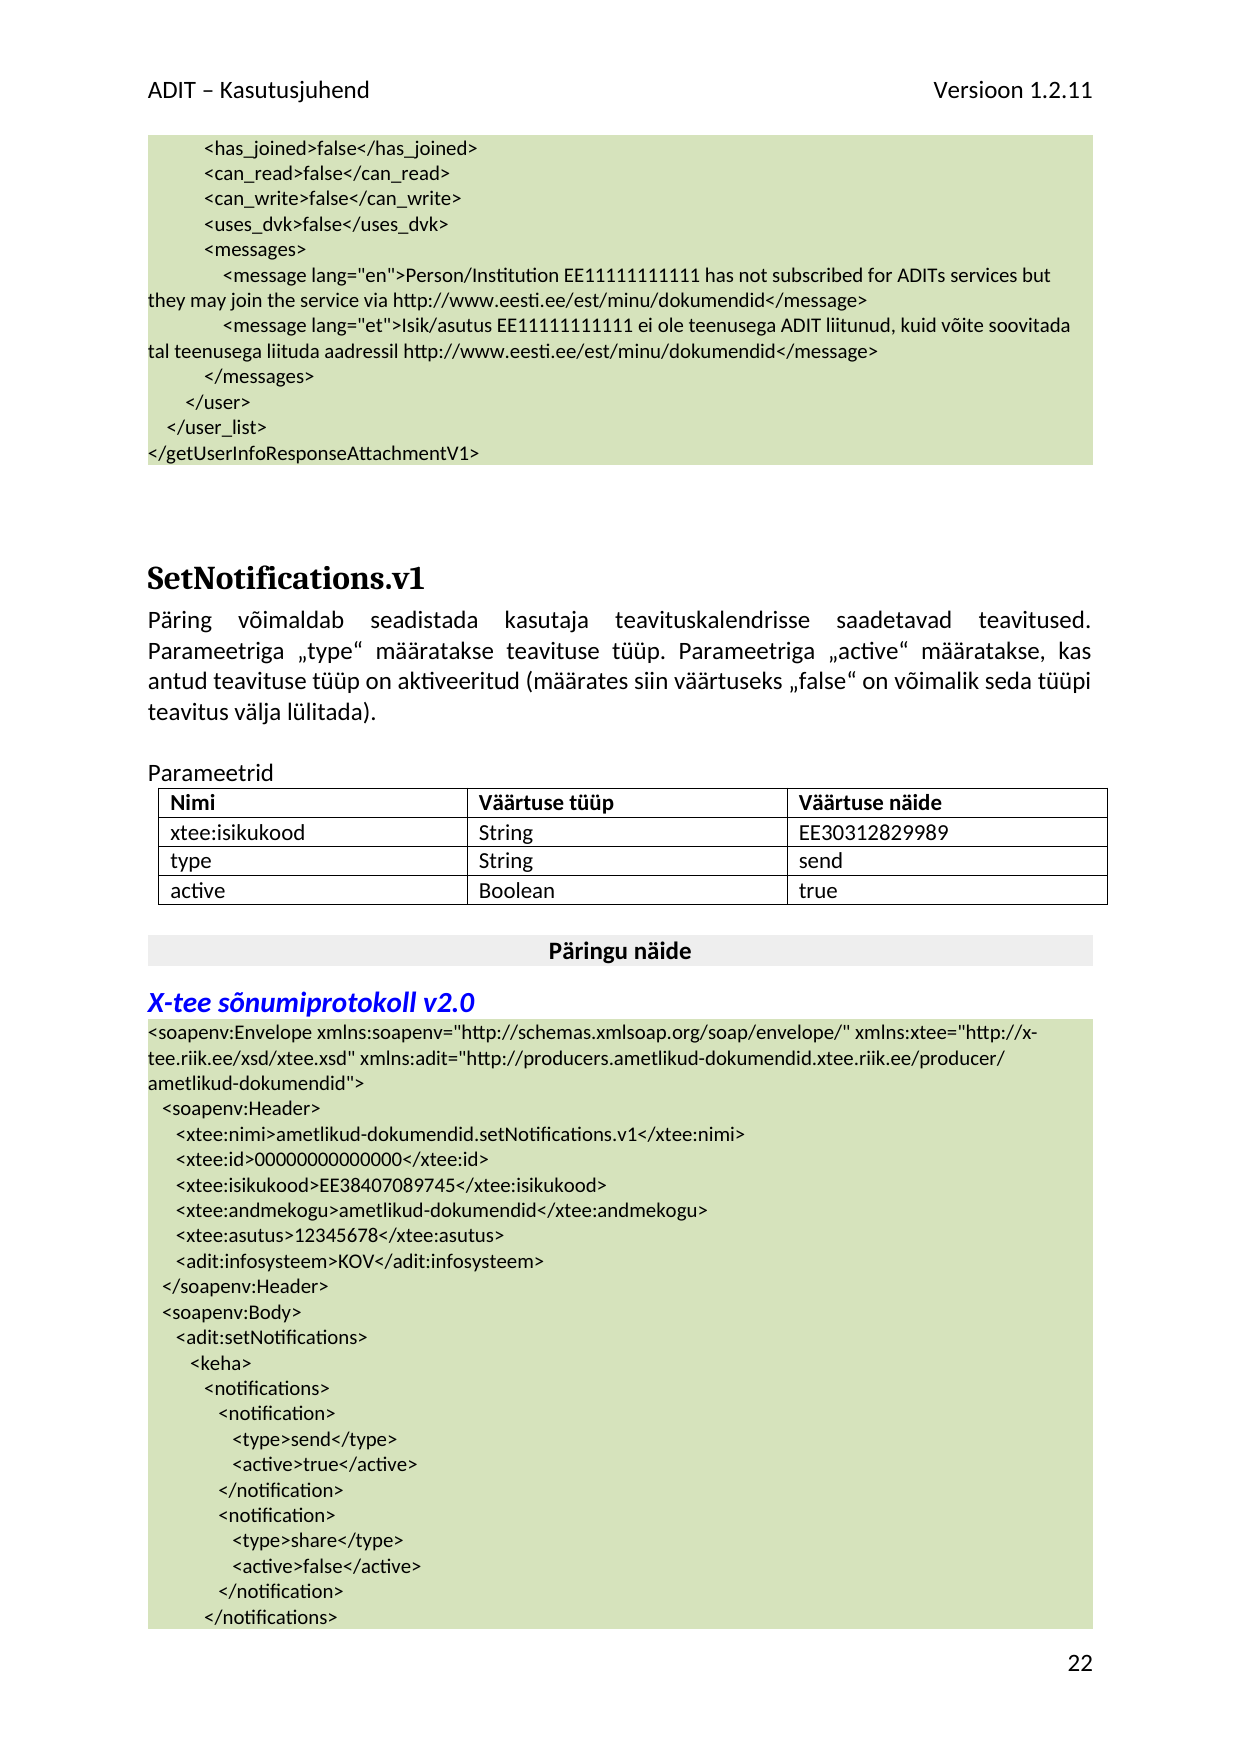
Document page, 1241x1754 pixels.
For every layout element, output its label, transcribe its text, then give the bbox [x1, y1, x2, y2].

text <xtee:nimi>ametlikud-dokumendid.setNotifications.v1</xtee:nimi> [148, 1121, 1093, 1146]
table_cell EE30312829989 [788, 818, 1107, 846]
text <can_read>false</can_read> [148, 160, 1093, 186]
text <soapenv:Envelope xmlns:soapenv="http://schemas.xmlsoap.org/soap/envelope/" xmlns:xtee="http://x-tee.riik.ee/xsd/xtee.xsd" xmlns:adit="http://producers.ametlikud-dokumendid.xtee.riik.ee/producer/ametlikud-dokumendid"> [148, 1019, 1093, 1096]
table_header Nimi [159, 789, 467, 817]
subtitle SetNotifications.v1 [148, 560, 1093, 598]
table_cell String [468, 847, 787, 875]
text </user_list> [148, 414, 1093, 440]
text <adit:infosysteem>KOV</adit:infosysteem> [148, 1248, 1093, 1273]
text <has_joined>false</has_joined> [148, 135, 1093, 160]
table_cell send [788, 847, 1107, 875]
text <keha> [148, 1350, 1093, 1375]
text Päring võimaldab seadistada kasutaja teavituskalendrisse saadetavad teavitused. Parameetriga „type“ määratakse teavituse tüüp. Parameetriga „active“ määratakse, kas antud teavituse tüüp on aktiveeritud (määrates siin väärtuseks „false“ on võimalik seda tüüpi teavitus välja lülitada). [148, 604, 1093, 726]
text </getUserInfoResponseAttachmentV1> [148, 440, 1093, 465]
text </notification> [148, 1477, 1093, 1502]
text <xtee:id>00000000000000</xtee:id> [148, 1146, 1093, 1172]
text <uses_dvk>false</uses_dvk> [148, 211, 1093, 236]
text </notification> [148, 1578, 1093, 1604]
text <soapenv:Header> [148, 1096, 1093, 1121]
table_cell active [159, 876, 467, 904]
table_header Väärtuse näide [788, 789, 1107, 817]
text Parameetrid [148, 757, 1093, 787]
text <xtee:asutus>12345678</xtee:asutus> [148, 1223, 1093, 1248]
text </messages> [148, 363, 1093, 389]
text <message lang="en">Person/Institution EE11111111111 has not subscribed for ADITs services but they may join the service via http://www.eesti.ee/est/minu/dokumendid</message> [148, 262, 1093, 313]
text <notification> [148, 1502, 1093, 1528]
text <type>share</type> [148, 1528, 1093, 1553]
table_cell xtee:isikukood [159, 818, 467, 846]
text </notifications> [148, 1604, 1093, 1629]
text </user> [148, 389, 1093, 414]
text <notifications> [148, 1375, 1093, 1401]
text Päringu näide [148, 935, 1093, 966]
text <messages> [148, 236, 1093, 262]
table_cell Boolean [468, 876, 787, 904]
text <type>send</type> [148, 1426, 1093, 1451]
table_header Väärtuse tüüp [468, 789, 787, 817]
text <xtee:andmekogu>ametlikud-dokumendid</xtee:andmekogu> [148, 1197, 1093, 1223]
text <can_write>false</can_write> [148, 186, 1093, 211]
text X-tee sõnumiprotokoll v2.0 [148, 984, 1093, 1019]
table_cell String [468, 818, 787, 846]
text </soapenv:Header> [148, 1273, 1093, 1299]
table_cell true [788, 876, 1107, 904]
text <active>false</active> [148, 1553, 1093, 1578]
table_cell type [159, 847, 467, 875]
text <message lang="et">Isik/asutus EE11111111111 ei ole teenusega ADIT liitunud, kuid võite soovitada tal teenusega liituda aadressil http://www.eesti.ee/est/minu/dokumendid</message> [148, 313, 1093, 363]
text <soapenv:Body> [148, 1299, 1093, 1324]
text <xtee:isikukood>EE38407089745</xtee:isikukood> [148, 1172, 1093, 1197]
text <notification> [148, 1401, 1093, 1426]
text <active>true</active> [148, 1451, 1093, 1477]
text <adit:setNotifications> [148, 1324, 1093, 1350]
